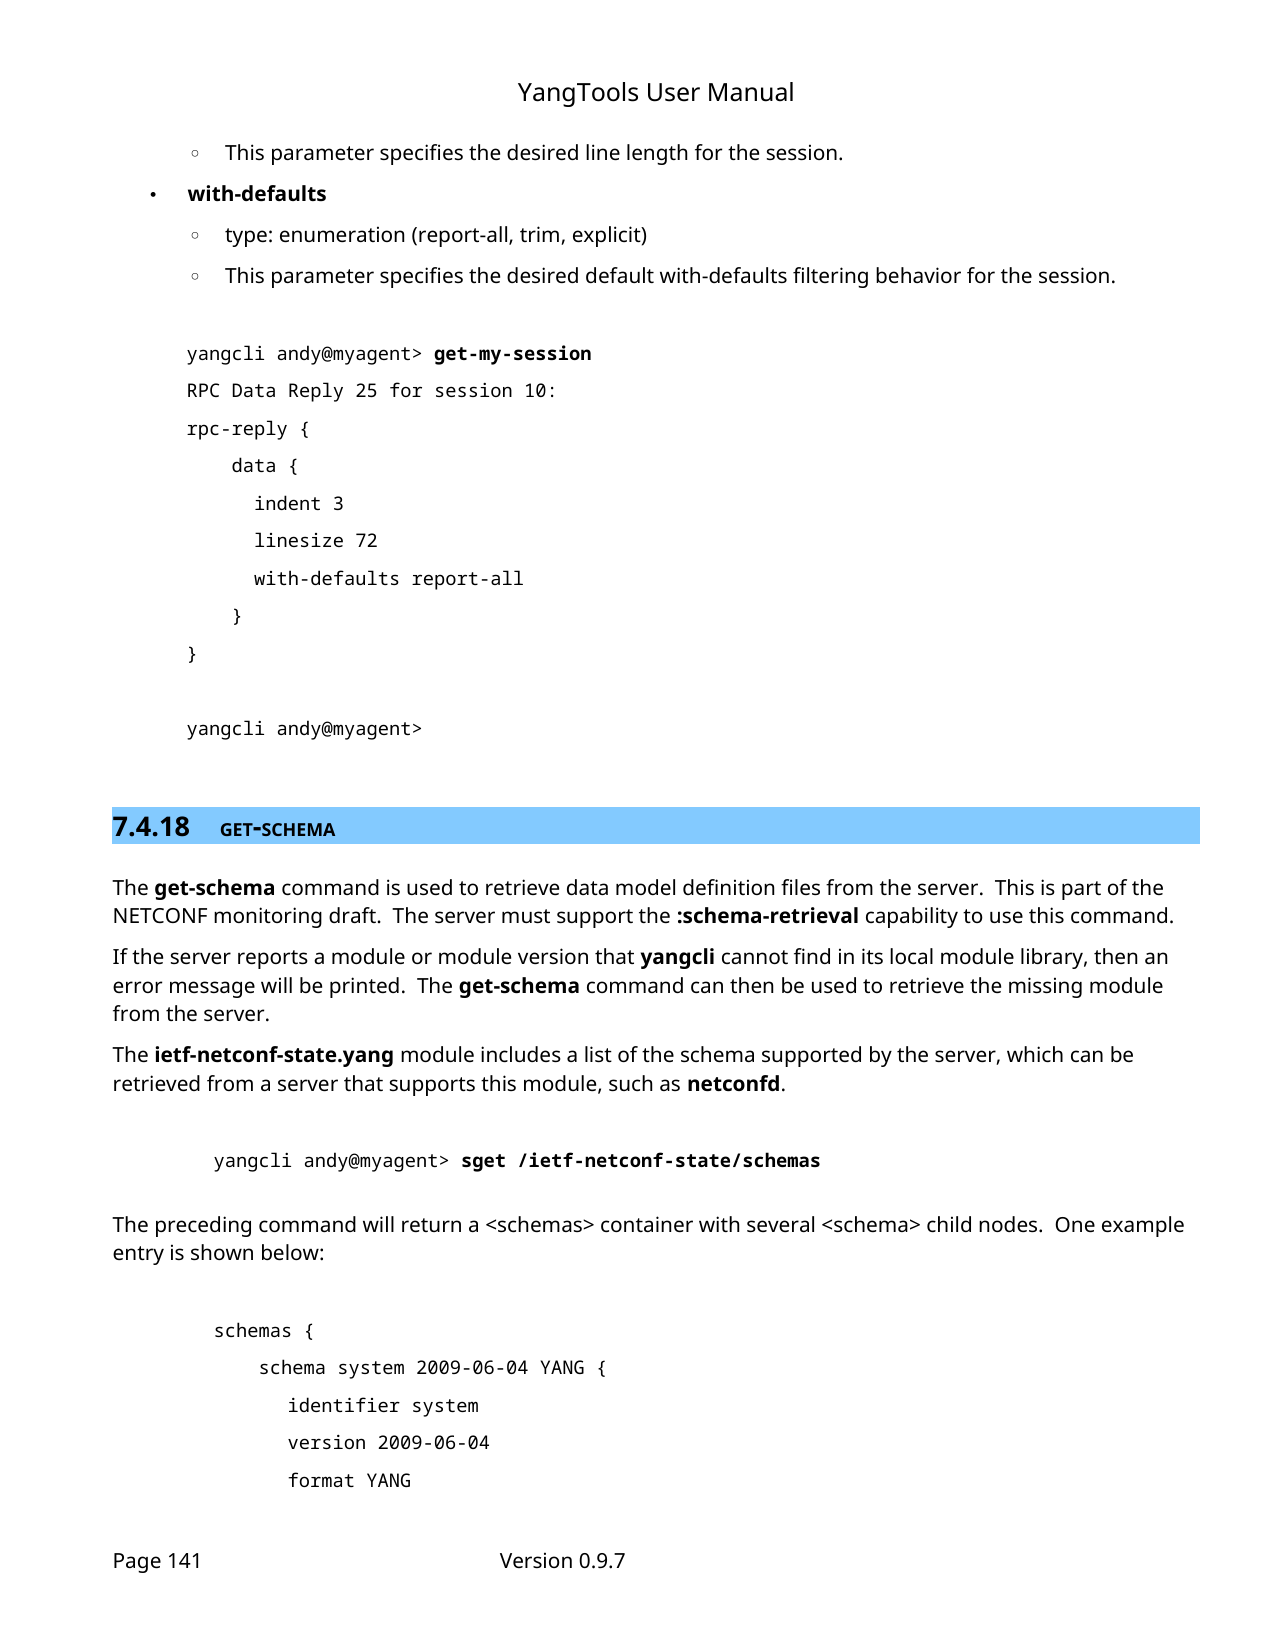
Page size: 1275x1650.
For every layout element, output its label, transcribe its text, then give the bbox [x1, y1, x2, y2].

list type: enumeration (report-all, trim, explicit) [187, 220, 1200, 249]
text rpc-reply { [112, 415, 1200, 440]
text yangcli andy@myagent> sget /ietf-netconf-state/schemas [139, 1147, 1200, 1198]
subtitle get-schema [112, 807, 1200, 844]
text with-defaults report-all [112, 565, 1200, 590]
text yangcli andy@myagent> get-my-session [112, 340, 1200, 365]
text format YANG [139, 1467, 1200, 1492]
text yangcli andy@myagent> [112, 715, 1200, 740]
text The preceding command will return a <schemas> container with several <schema> child nodes. One example entry is shown below: [112, 1210, 1200, 1267]
text indent 3 [112, 490, 1200, 515]
text linesize 72 [112, 527, 1200, 553]
text The get-schema command is used to retrieve data model definition files from the server. This is part of the NETCONF monitoring draft. The server must support the :schema-retrieval capability to use this command. [112, 873, 1200, 930]
text schema system 2009-06-04 YANG { [139, 1354, 1200, 1380]
list This parameter specifies the desired default with-defaults filtering behavior for the session. [187, 261, 1200, 290]
text data { [112, 452, 1200, 478]
text version 2009-06-04 [139, 1429, 1200, 1455]
text RPC Data Reply 25 for session 10: [112, 377, 1200, 403]
list This parameter specifies the desired line length for the session. [187, 138, 1200, 167]
text schemas { [139, 1317, 1200, 1342]
list with-defaults [150, 179, 1200, 208]
text If the server reports a module or module version that yangcli cannot find in its local module library, then an error message will be printed. The get-schema command can then be used to retrieve the missing module from the server. [112, 942, 1200, 1028]
text } [112, 640, 1200, 665]
text } [112, 602, 1200, 628]
text identifier system [139, 1392, 1200, 1417]
text The ietf-netconf-state.yang module includes a list of the schema supported by the server, which can be retrieved from a server that supports this module, such as netconfd. [112, 1040, 1200, 1097]
